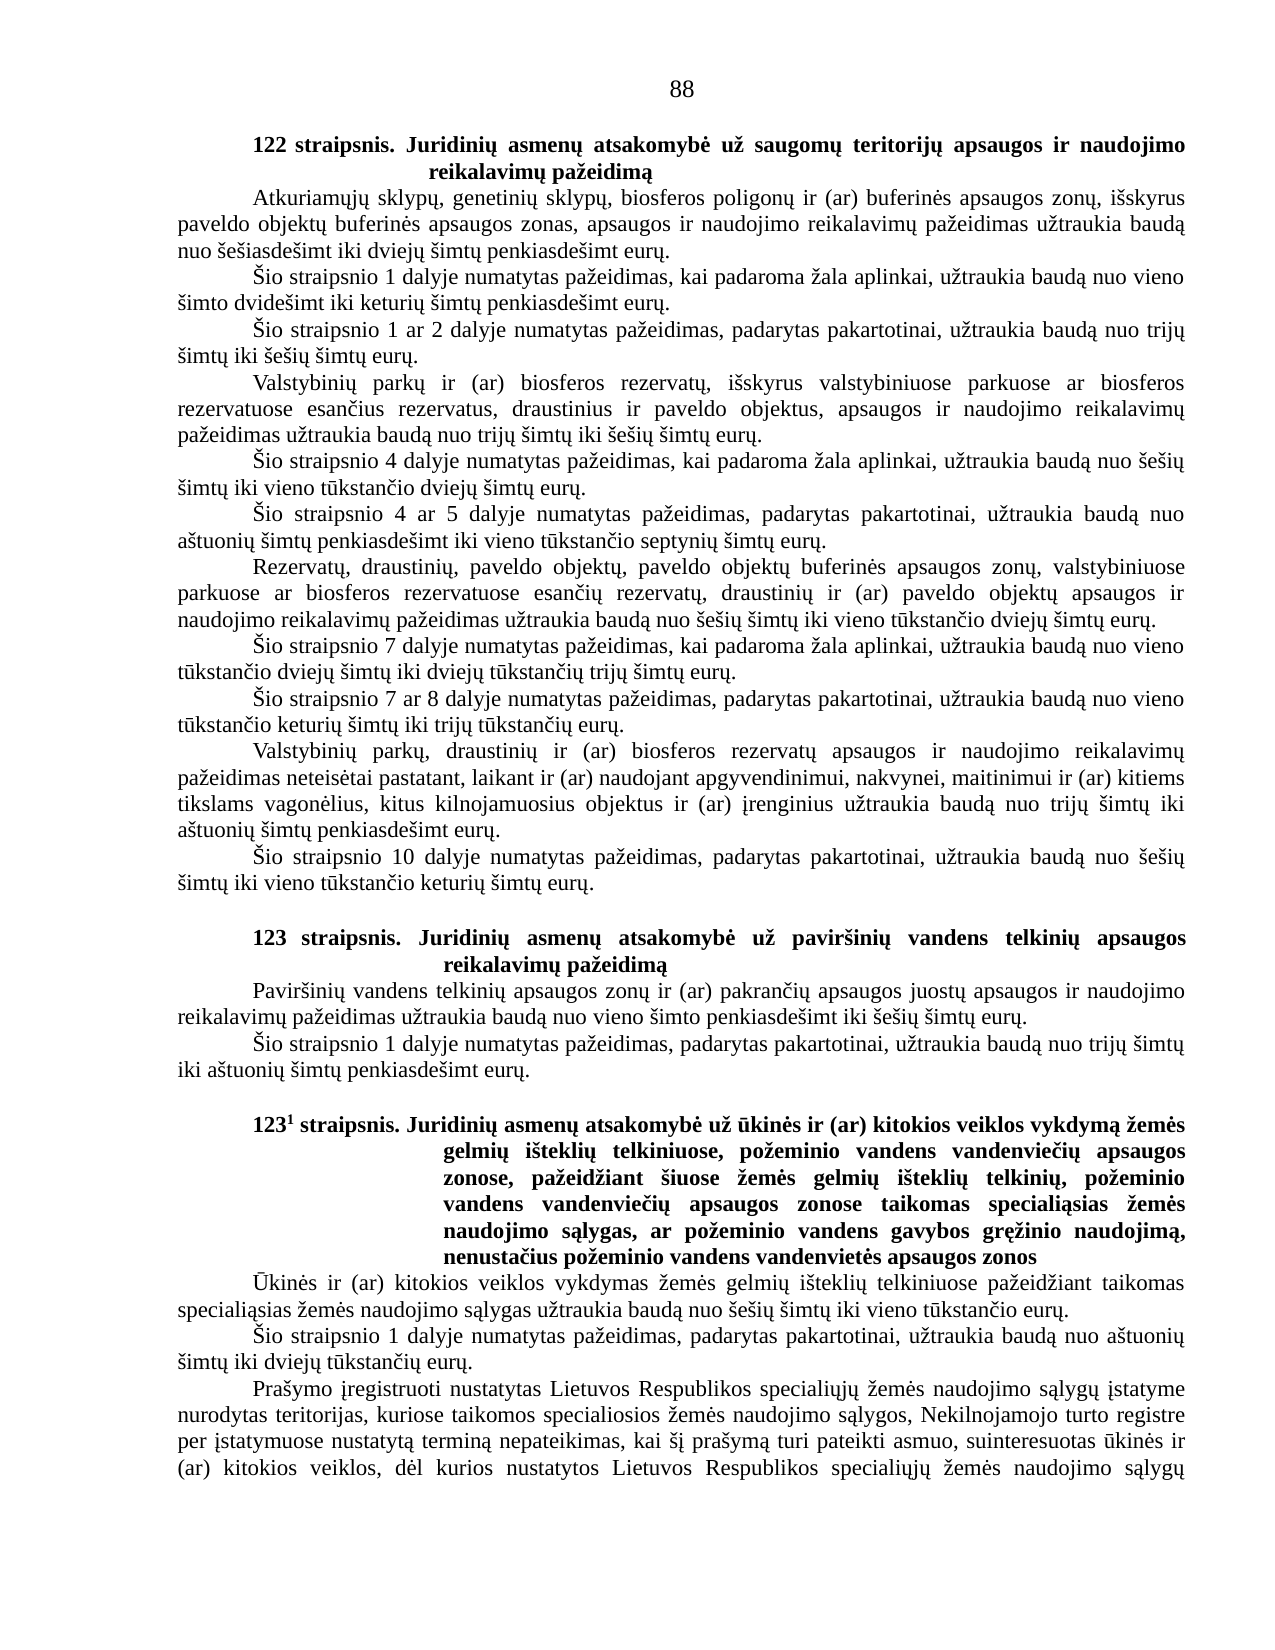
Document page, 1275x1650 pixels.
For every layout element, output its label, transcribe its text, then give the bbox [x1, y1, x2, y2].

text Šio straipsnio 7 ar 8 dalyje numatytas pažeidimas, padarytas pakartotinai, užtraukia baudą nuo vieno tūkstančio keturių šimtų iki trijų tūkstančių eurų. [177, 685, 1186, 737]
text Paviršinių vandens telkinių apsaugos zonų ir (ar) pakrančių apsaugos juostų apsaugos ir naudojimo reikalavimų pažeidimas užtraukia baudą nuo vieno šimto penkiasdešimt iki šešių šimtų eurų. [177, 977, 1186, 1030]
text Ūkinės ir (ar) kitokios veiklos vykdymas žemės gelmių išteklių telkiniuose pažeidžiant taikomas specialiąsias žemės naudojimo sąlygas užtraukia baudą nuo šešių šimtų iki vieno tūkstančio eurų. [177, 1269, 1186, 1322]
text Šio straipsnio 1 dalyje numatytas pažeidimas, padarytas pakartotinai, užtraukia baudą nuo trijų šimtų iki aštuonių šimtų penkiasdešimt eurų. [177, 1030, 1186, 1082]
text Šio straipsnio 4 ar 5 dalyje numatytas pažeidimas, padarytas pakartotinai, užtraukia baudą nuo aštuonių šimtų penkiasdešimt iki vieno tūkstančio septynių šimtų eurų. [177, 500, 1186, 553]
text Šio straipsnio 4 dalyje numatytas pažeidimas, kai padaroma žala aplinkai, užtraukia baudą nuo šešių šimtų iki vieno tūkstančio dviejų šimtų eurų. [177, 448, 1186, 500]
text 122 straipsnis. Juridinių asmenų atsakomybė už saugomų teritorijų apsaugos ir naudojimo reikalavimų pažeidimą [252, 131, 1186, 184]
text Rezervatų, draustinių, paveldo objektų, paveldo objektų buferinės apsaugos zonų, valstybiniuose parkuose ar biosferos rezervatuose esančių rezervatų, draustinių ir (ar) paveldo objektų apsaugos ir naudojimo reikalavimų pažeidimas užtraukia baudą nuo šešių šimtų iki vieno tūkstančio dviejų šimtų eurų. [177, 553, 1186, 632]
text Prašymo įregistruoti nustatytas Lietuvos Respublikos specialiųjų žemės naudojimo sąlygų įstatyme nurodytas teritorijas, kuriose taikomos specialiosios žemės naudojimo sąlygos, Nekilnojamojo turto registre per įstatymuose nustatytą terminą nepateikimas, kai šį prašymą turi pateikti asmuo, suinteresuotas ūkinės ir (ar) kitokios veiklos, dėl kurios nustatytos Lietuvos Respublikos specialiųjų žemės naudojimo sąlygų [177, 1375, 1186, 1480]
text Šio straipsnio 7 dalyje numatytas pažeidimas, kai padaroma žala aplinkai, užtraukia baudą nuo vieno tūkstančio dviejų šimtų iki dviejų tūkstančių trijų šimtų eurų. [177, 632, 1186, 685]
text Šio straipsnio 1 ar 2 dalyje numatytas pažeidimas, padarytas pakartotinai, užtraukia baudą nuo trijų šimtų iki šešių šimtų eurų. [177, 316, 1186, 368]
text Valstybinių parkų ir (ar) biosferos rezervatų, išskyrus valstybiniuose parkuose ar biosferos rezervatuose esančius rezervatus, draustinius ir paveldo objektus, apsaugos ir naudojimo reikalavimų pažeidimas užtraukia baudą nuo trijų šimtų iki šešių šimtų eurų. [177, 368, 1186, 448]
text 1231 straipsnis. Juridinių asmenų atsakomybė už ūkinės ir (ar) kitokios veiklos vykdymą žemės gelmių išteklių telkiniuose, požeminio vandens vandenviečių apsaugos zonose, pažeidžiant šiuose žemės gelmių išteklių telkinių, požeminio vandens vandenviečių apsaugos zonose taikomas specialiąsias žemės naudojimo sąlygas, ar požeminio vandens gavybos gręžinio naudojimą, nenustačius požeminio vandens vandenvietės apsaugos zonos [252, 1111, 1186, 1269]
text Valstybinių parkų, draustinių ir (ar) biosferos rezervatų apsaugos ir naudojimo reikalavimų pažeidimas neteisėtai pastatant, laikant ir (ar) naudojant apgyvendinimui, nakvynei, maitinimui ir (ar) kitiems tikslams vagonėlius, kitus kilnojamuosius objektus ir (ar) įrenginius užtraukia baudą nuo trijų šimtų iki aštuonių šimtų penkiasdešimt eurų. [177, 737, 1186, 843]
text Šio straipsnio 10 dalyje numatytas pažeidimas, padarytas pakartotinai, užtraukia baudą nuo šešių šimtų iki vieno tūkstančio keturių šimtų eurų. [177, 843, 1186, 896]
text Atkuriamųjų sklypų, genetinių sklypų, biosferos poligonų ir (ar) buferinės apsaugos zonų, išskyrus paveldo objektų buferinės apsaugos zonas, apsaugos ir naudojimo reikalavimų pažeidimas užtraukia baudą nuo šešiasdešimt iki dviejų šimtų penkiasdešimt eurų. [177, 184, 1186, 263]
text 123 straipsnis. Juridinių asmenų atsakomybė už paviršinių vandens telkinių apsaugos reikalavimų pažeidimą [252, 924, 1186, 977]
text Šio straipsnio 1 dalyje numatytas pažeidimas, padarytas pakartotinai, užtraukia baudą nuo aštuonių šimtų iki dviejų tūkstančių eurų. [177, 1322, 1186, 1375]
text Šio straipsnio 1 dalyje numatytas pažeidimas, kai padaroma žala aplinkai, užtraukia baudą nuo vieno šimto dvidešimt iki keturių šimtų penkiasdešimt eurų. [177, 263, 1186, 316]
